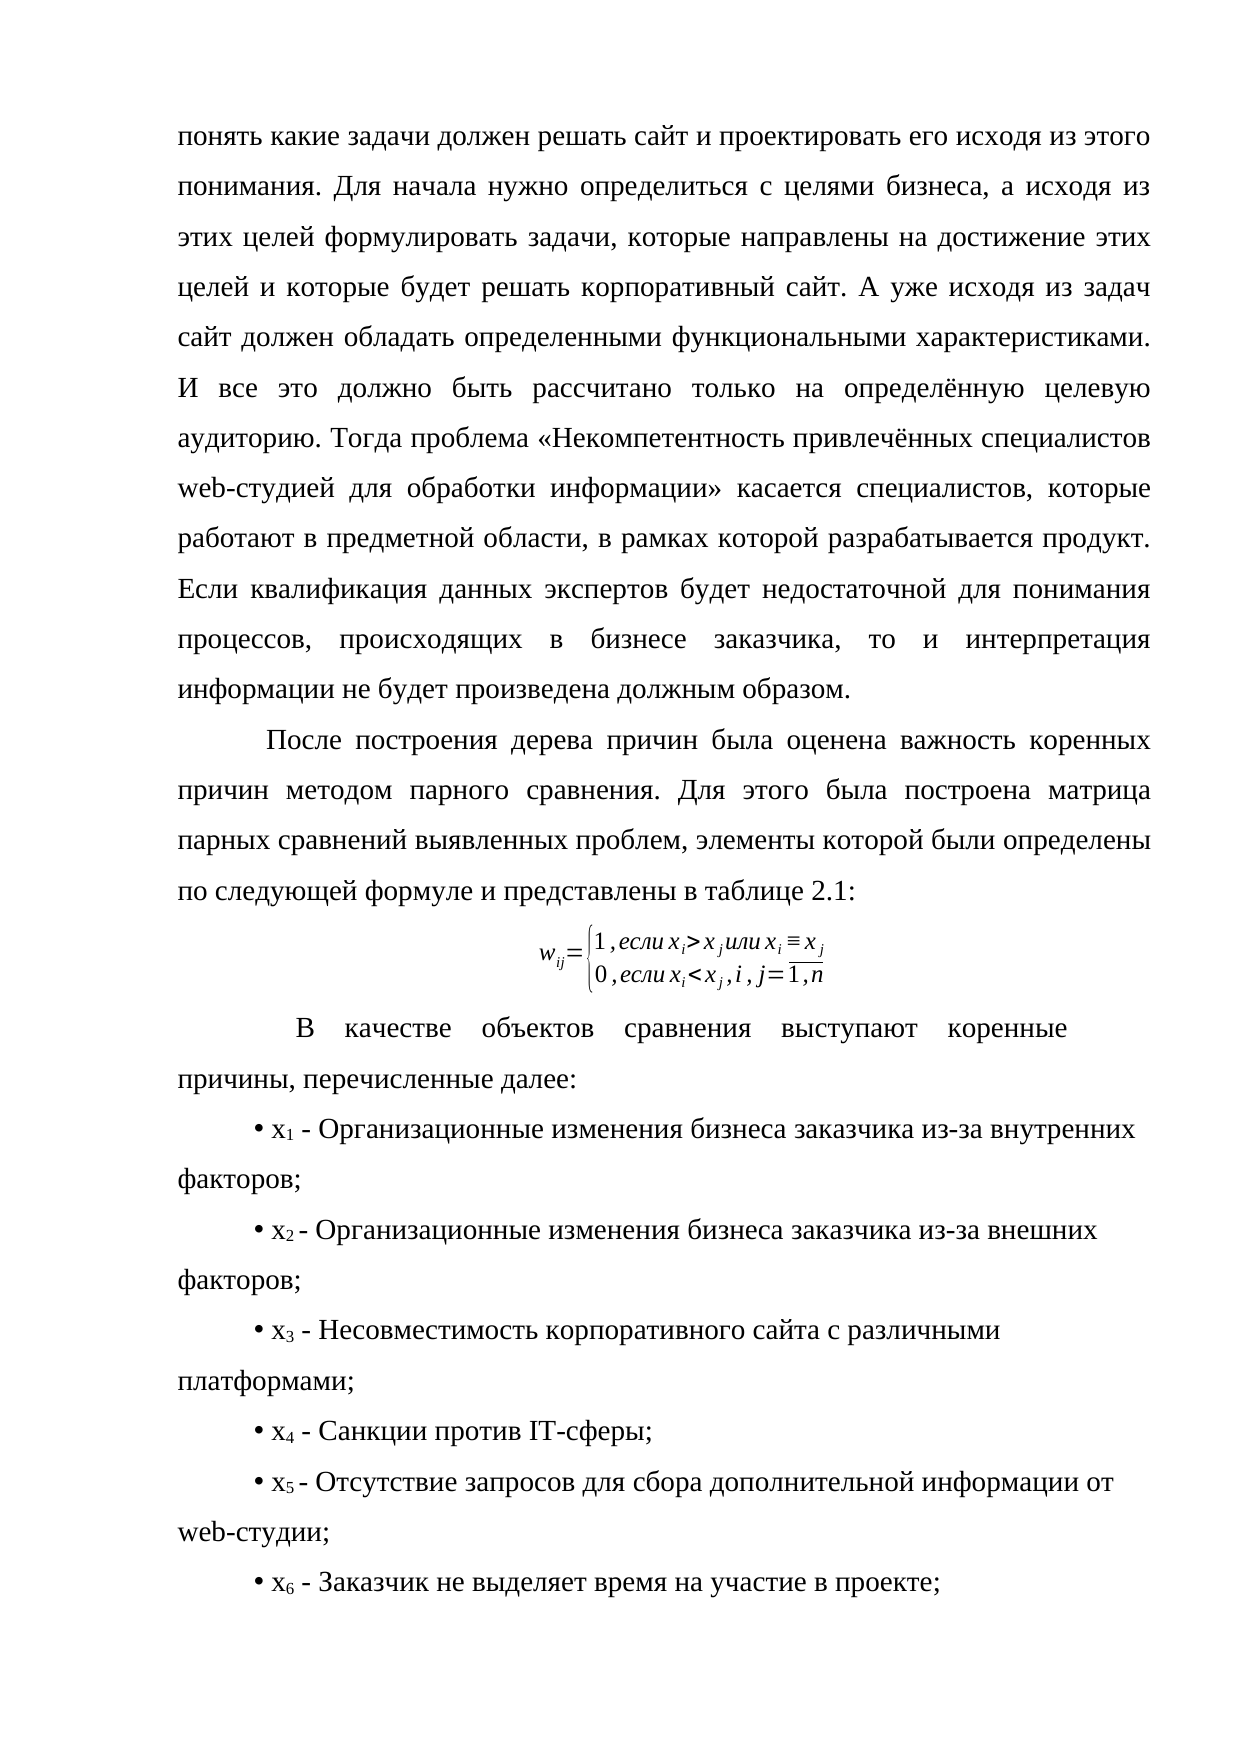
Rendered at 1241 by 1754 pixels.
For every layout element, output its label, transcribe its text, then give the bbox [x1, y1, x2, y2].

list x2 - Организационные изменения бизнеса заказчика из-за внешних факторов; [177, 1212, 1152, 1296]
list x4 - Санкции против IT-сферы; [177, 1413, 1152, 1447]
text В качестве объектов сравнения выступают коренные причины, перечисленные далее: [177, 1010, 1068, 1094]
list понять какие задачи должен решать сайт и проектировать его исходя из этого понимания. Для начала нужно определиться с целями бизнеса, а исходя из этих целей формулировать задачи, которые направлены на достижение этих целей и которые будет решать корпоративный сайт. А уже исходя из задач сайт должен обладать определенными функциональными характеристиками. И все это должно быть рассчитано только на определённую целевую аудиторию. Тогда проблема «Некомпетентность привлечённых специалистов web-студией для обработки информации» касается специалистов, которые работают в предметной области, в рамках которой разрабатывается продукт. Если квалификация данных экспертов будет недостаточной для понимания процессов, происходящих в бизнесе заказчика, то и интерпретация информации не будет произведена должным образом. [177, 118, 1152, 705]
list x3 - Несовместимость корпоративного сайта с различными платформами; [177, 1312, 1152, 1396]
list x5 - Отсутствие запросов для сбора дополнительной информации от web-студии; [177, 1464, 1152, 1548]
text После построения дерева причин была оценена важность коренных причин методом парного сравнения. Для этого была построена матрица парных сравнений выявленных проблем, элементы которой были определены по следующей формуле и представлены в таблице 2.1: [177, 722, 1152, 906]
list x6 - Заказчик не выделяет время на участие в проекте; [177, 1564, 1152, 1598]
list x1 - Организационные изменения бизнеса заказчика из-за внутренних факторов; [177, 1111, 1152, 1195]
